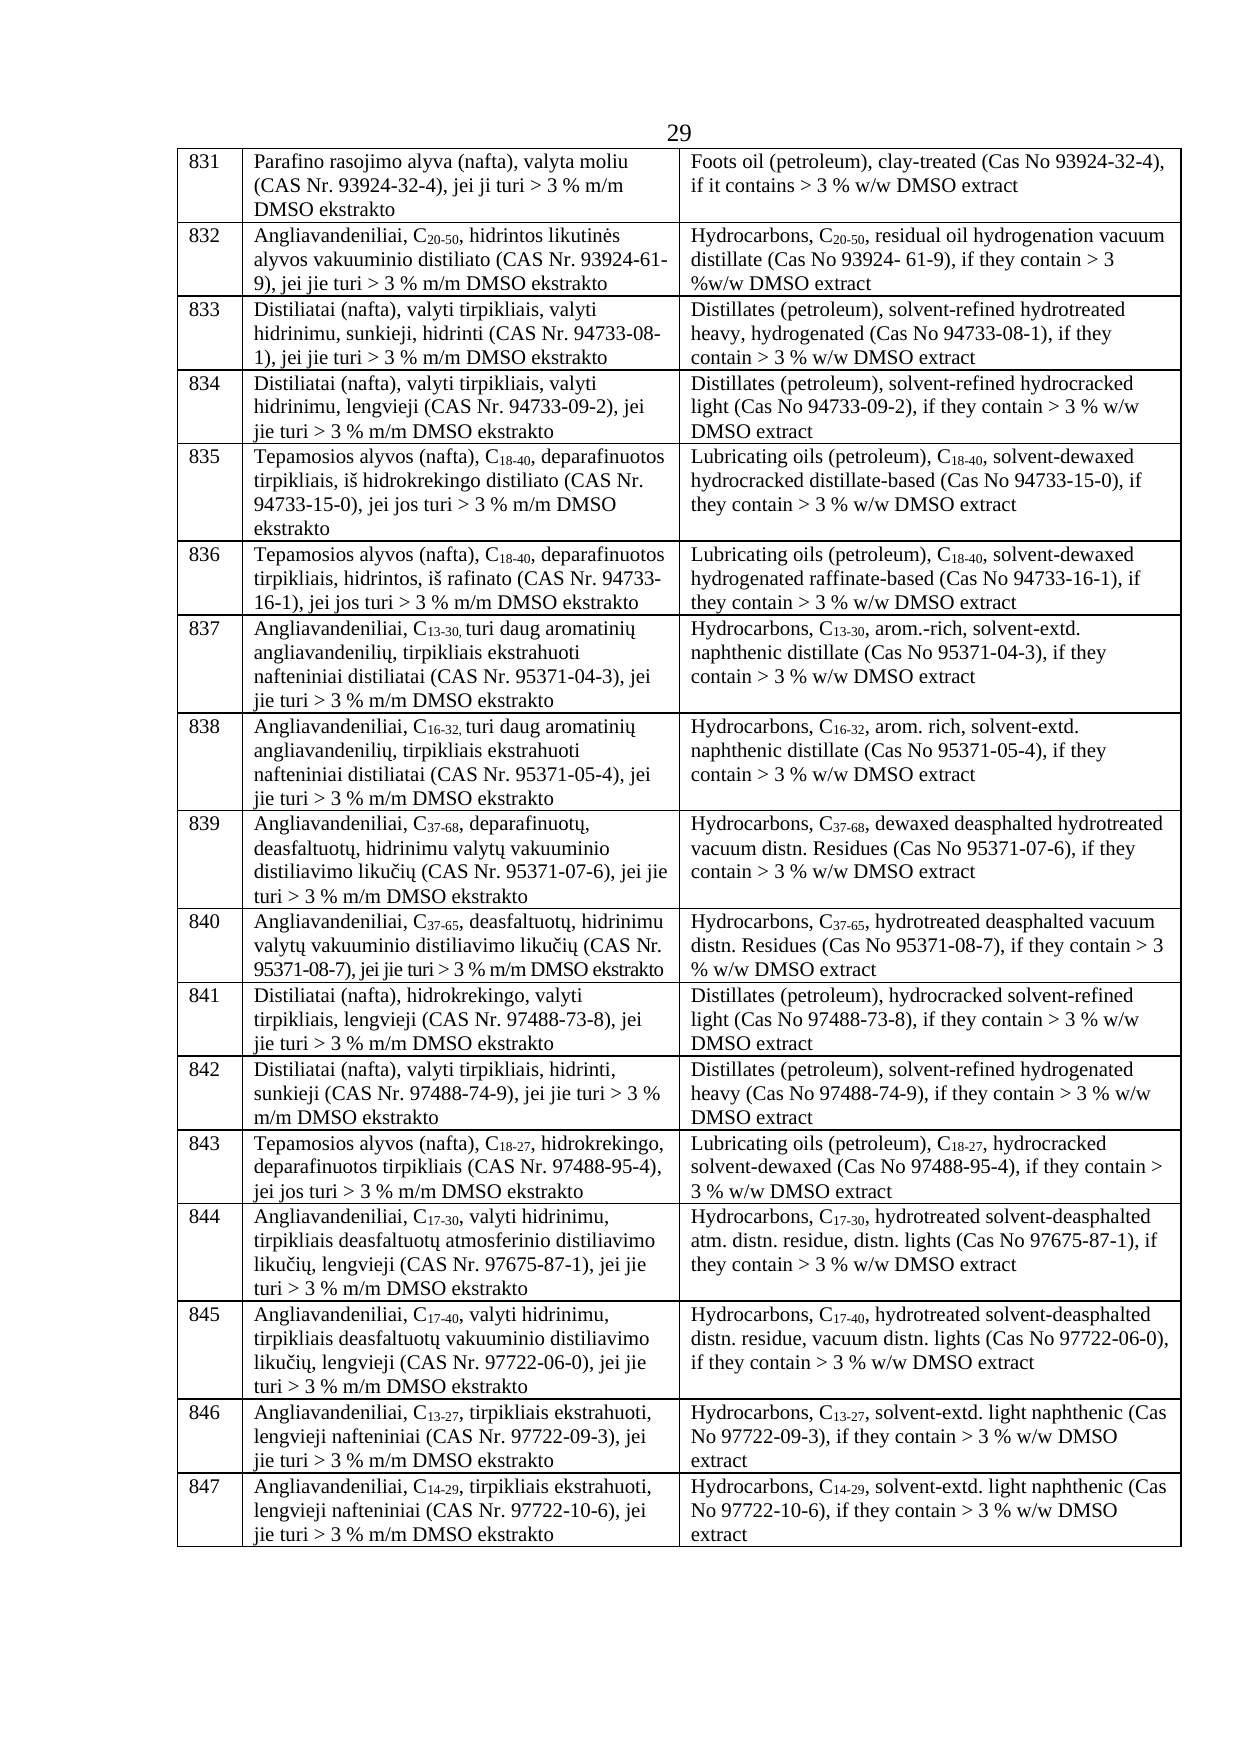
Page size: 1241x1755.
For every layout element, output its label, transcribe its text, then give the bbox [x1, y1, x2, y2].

table_cell Distiliatai (nafta), hidrokrekingo, valyti tirpikliais, lengvieji (CAS Nr. 97488-73-8), jei jie turi > 3 % m/m DMSO ekstrakto [243, 983, 679, 1055]
table_cell Angliavandeniliai, C17-30, valyti hidrinimu, tirpikliais deasfaltuotų atmosferinio distiliavimo likučių, lengvieji (CAS Nr. 97675-87-1), jei jie turi > 3 % m/m DMSO ekstrakto [243, 1204, 679, 1300]
table_cell 847 [178, 1474, 242, 1546]
table_cell Hydrocarbons, C13-30, arom.-rich, solvent-extd. naphthenic distillate (Cas No 95371-04-3), if they contain > 3 % w/w DMSO extract [680, 616, 1180, 712]
table_cell 844 [178, 1204, 242, 1300]
table_cell Hydrocarbons, C16-32, arom. rich, solvent-extd. naphthenic distillate (Cas No 95371-05-4), if they contain > 3 % w/w DMSO extract [680, 714, 1180, 810]
table_cell Hydrocarbons, C13-27, solvent-extd. light naphthenic (Cas No 97722-09-3), if they contain > 3 % w/w DMSO extract [680, 1400, 1180, 1472]
table_cell Angliavandeniliai, C20-50, hidrintos likutinės alyvos vakuuminio distiliato (CAS Nr. 93924-61-9), jei jie turi > 3 % m/m DMSO ekstrakto [243, 223, 679, 295]
table_cell Lubricating oils (petroleum), C18-40, solvent-dewaxed hydrogenated raffinate-based (Cas No 94733-16-1), if they contain > 3 % w/w DMSO extract [680, 542, 1180, 614]
table_cell 834 [178, 371, 242, 443]
table_cell Angliavandeniliai, C13-30, turi daug aromatinių angliavandenilių, tirpikliais ekstrahuoti nafteniniai distiliatai (CAS Nr. 95371-04-3), jei jie turi > 3 % m/m DMSO ekstrakto [243, 616, 679, 712]
table_cell Distillates (petroleum), solvent-refined hydrocracked light (Cas No 94733-09-2), if they contain > 3 % w/w DMSO extract [680, 371, 1180, 443]
table_cell Hydrocarbons, C20-50, residual oil hydrogenation vacuum distillate (Cas No 93924- 61-9), if they contain > 3 %w/w DMSO extract [680, 223, 1180, 295]
table_cell Distillates (petroleum), hydrocracked solvent-refined light (Cas No 97488-73-8), if they contain > 3 % w/w DMSO extract [680, 983, 1180, 1055]
table_cell Angliavandeniliai, C37-65, deasfaltuotų, hidrinimu valytų vakuuminio distiliavimo likučių (CAS Nr. 95371-08-7), jei jie turi > 3 % m/m DMSO ekstrakto [243, 909, 679, 981]
table_cell Angliavandeniliai, C37-68, deparafinuotų, deasfaltuotų, hidrinimu valytų vakuuminio distiliavimo likučių (CAS Nr. 95371-07-6), jei jie turi > 3 % m/m DMSO ekstrakto [243, 811, 679, 908]
table_cell 832 [178, 223, 242, 295]
table_cell Distillates (petroleum), solvent-refined hydrotreated heavy, hydrogenated (Cas No 94733-08-1), if they contain > 3 % w/w DMSO extract [680, 297, 1180, 369]
table_cell 839 [178, 811, 242, 908]
table_cell Angliavandeniliai, C13-27, tirpikliais ekstrahuoti, lengvieji nafteniniai (CAS Nr. 97722-09-3), jei jie turi > 3 % m/m DMSO ekstrakto [243, 1400, 679, 1472]
table_cell Hydrocarbons, C37-65, hydrotreated deasphalted vacuum distn. Residues (Cas No 95371-08-7), if they contain > 3 % w/w DMSO extract [680, 909, 1180, 981]
table_cell Angliavandeniliai, C16-32, turi daug aromatinių angliavandenilių, tirpikliais ekstrahuoti nafteniniai distiliatai (CAS Nr. 95371-05-4), jei jie turi > 3 % m/m DMSO ekstrakto [243, 714, 679, 810]
table_cell 840 [178, 909, 242, 981]
table_cell Tepamosios alyvos (nafta), C18-40, deparafinuotos tirpikliais, hidrintos, iš rafinato (CAS Nr. 94733-16-1), jei jos turi > 3 % m/m DMSO ekstrakto [243, 542, 679, 614]
table_cell 837 [178, 616, 242, 712]
table_cell 838 [178, 714, 242, 810]
table_cell 842 [178, 1057, 242, 1129]
table_cell Distiliatai (nafta), valyti tirpikliais, valyti hidrinimu, lengvieji (CAS Nr. 94733-09-2), jei jie turi > 3 % m/m DMSO ekstrakto [243, 371, 679, 443]
table_cell Foots oil (petroleum), clay-treated (Cas No 93924-32-4), if it contains > 3 % w/w DMSO extract [680, 149, 1180, 221]
table_cell Hydrocarbons, C17-40, hydrotreated solvent-deasphalted distn. residue, vacuum distn. lights (Cas No 97722-06-0), if they contain > 3 % w/w DMSO extract [680, 1302, 1180, 1398]
table_cell 846 [178, 1400, 242, 1472]
table_cell 841 [178, 983, 242, 1055]
table_cell Angliavandeniliai, C14-29, tirpikliais ekstrahuoti, lengvieji nafteniniai (CAS Nr. 97722-10-6), jei jie turi > 3 % m/m DMSO ekstrakto [243, 1474, 679, 1546]
table_cell Distillates (petroleum), solvent-refined hydrogenated heavy (Cas No 97488-74-9), if they contain > 3 % w/w DMSO extract [680, 1057, 1180, 1129]
table_cell Lubricating oils (petroleum), C18-40, solvent-dewaxed hydrocracked distillate-based (Cas No 94733-15-0), if they contain > 3 % w/w DMSO extract [680, 444, 1180, 540]
table_cell Angliavandeniliai, C17-40, valyti hidrinimu, tirpikliais deasfaltuotų vakuuminio distiliavimo likučių, lengvieji (CAS Nr. 97722-06-0), jei jie turi > 3 % m/m DMSO ekstrakto [243, 1302, 679, 1398]
table_cell 845 [178, 1302, 242, 1398]
table_cell 835 [178, 444, 242, 540]
table_cell Lubricating oils (petroleum), C18-27, hydrocracked solvent-dewaxed (Cas No 97488-95-4), if they contain > 3 % w/w DMSO extract [680, 1131, 1180, 1203]
table_cell Distiliatai (nafta), valyti tirpikliais, valyti hidrinimu, sunkieji, hidrinti (CAS Nr. 94733-08-1), jei jie turi > 3 % m/m DMSO ekstrakto [243, 297, 679, 369]
table_cell 833 [178, 297, 242, 369]
table_cell 831 [178, 149, 242, 221]
table_cell Parafino rasojimo alyva (nafta), valyta moliu (CAS Nr. 93924-32-4), jei ji turi > 3 % m/m DMSO ekstrakto [243, 149, 679, 221]
table_cell Tepamosios alyvos (nafta), C18-27, hidrokrekingo, deparafinuotos tirpikliais (CAS Nr. 97488-95-4), jei jos turi > 3 % m/m DMSO ekstrakto [243, 1131, 679, 1203]
table_cell 843 [178, 1131, 242, 1203]
table_cell Tepamosios alyvos (nafta), C18-40, deparafinuotos tirpikliais, iš hidrokrekingo distiliato (CAS Nr. 94733-15-0), jei jos turi > 3 % m/m DMSO ekstrakto [243, 444, 679, 540]
table_cell Hydrocarbons, C17-30, hydrotreated solvent-deasphalted atm. distn. residue, distn. lights (Cas No 97675-87-1), if they contain > 3 % w/w DMSO extract [680, 1204, 1180, 1300]
table_cell 836 [178, 542, 242, 614]
table_cell Hydrocarbons, C37-68, dewaxed deasphalted hydrotreated vacuum distn. Residues (Cas No 95371-07-6), if they contain > 3 % w/w DMSO extract [680, 811, 1180, 908]
table_cell Hydrocarbons, C14-29, solvent-extd. light naphthenic (Cas No 97722-10-6), if they contain > 3 % w/w DMSO extract [680, 1474, 1180, 1546]
table_cell Distiliatai (nafta), valyti tirpikliais, hidrinti, sunkieji (CAS Nr. 97488-74-9), jei jie turi > 3 % m/m DMSO ekstrakto [243, 1057, 679, 1129]
